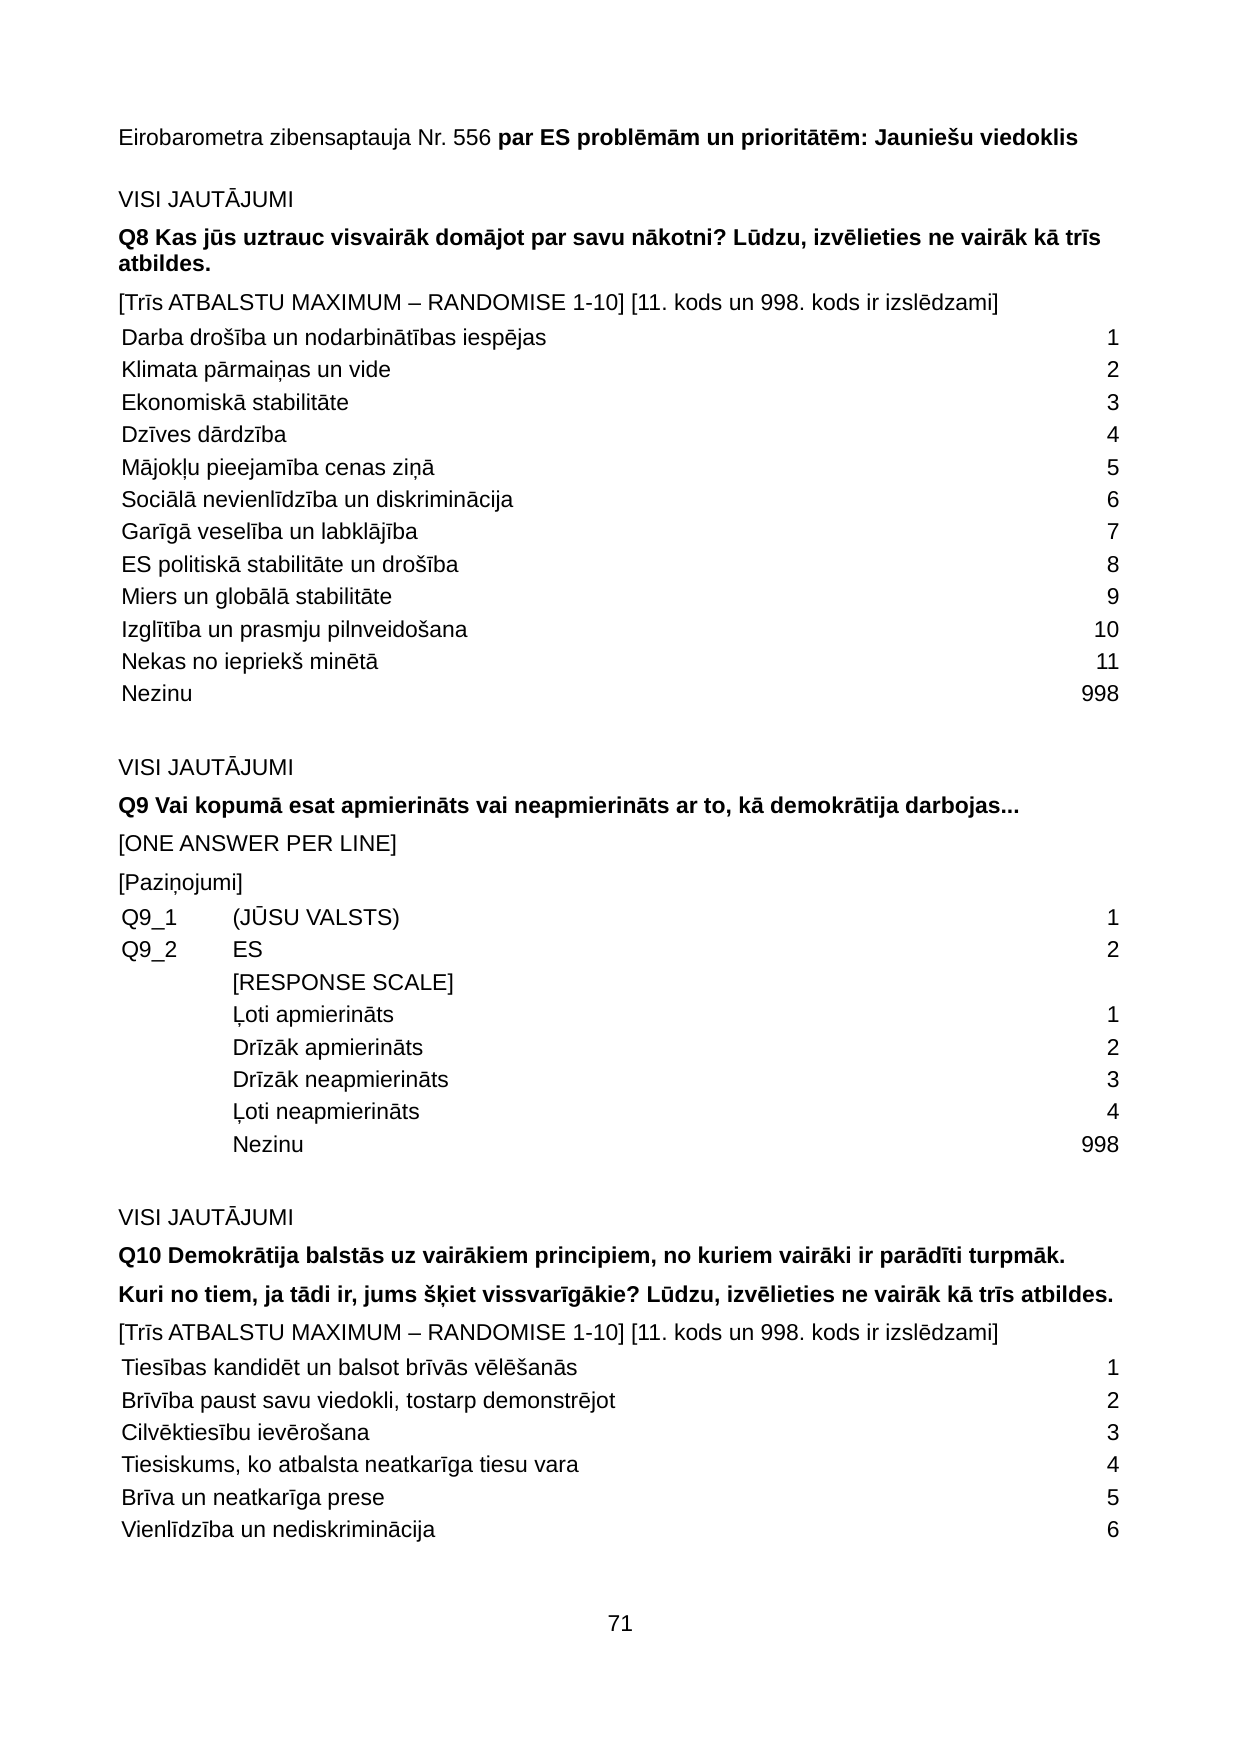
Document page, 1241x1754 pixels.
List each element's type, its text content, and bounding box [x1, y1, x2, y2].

table_cell 6 [986, 1513, 1122, 1546]
table_header 1 [986, 1351, 1122, 1383]
table_cell 3 [999, 1063, 1122, 1095]
text [Paziņojumi] [118, 868, 1122, 895]
text VISI JAUTĀJUMI [118, 754, 1122, 780]
text Q9 Vai kopumā esat apmierināts vai neapmierināts ar to, kā demokrātija darbojas... [118, 792, 1122, 818]
table_cell 998 [986, 677, 1122, 710]
text Q10 Demokrātija balstās uz vairākiem principiem, no kuriem vairāki ir parādīti turpmāk. [118, 1242, 1122, 1269]
table_cell Garīgā veselība un labklājība [118, 515, 986, 548]
table_cell Nezinu [229, 1128, 998, 1160]
text Kuri no tiem, ja tādi ir, jums šķiet vissvarīgākie? Lūdzu, izvēlieties ne vairāk kā trīs atbildes. [118, 1281, 1122, 1307]
table_cell 8 [986, 548, 1122, 580]
table_cell Nezinu [118, 677, 986, 710]
table_cell 9 [986, 580, 1122, 612]
table_cell Tiesiskums, ko atbalsta neatkarīga tiesu vara [118, 1448, 986, 1481]
table_header (JŪSU VALSTS) [229, 901, 998, 933]
text Q8 Kas jūs uztrauc visvairāk domājot par savu nākotni? Lūdzu, izvēlieties ne vairāk kā trīs atbildes. [118, 224, 1122, 277]
table_header Darba drošība un nodarbinātības iespējas [118, 321, 986, 353]
table_cell 3 [986, 386, 1122, 418]
table_cell Drīzāk neapmierināts [229, 1063, 998, 1095]
text [ONE ANSWER PER LINE] [118, 830, 1122, 857]
table_cell [118, 966, 229, 998]
table_cell [118, 998, 229, 1030]
table_cell 10 [986, 613, 1122, 645]
table_cell Miers un globālā stabilitāte [118, 580, 986, 612]
table_cell Klimata pārmaiņas un vide [118, 353, 986, 386]
table_cell Mājokļu pieejamība cenas ziņā [118, 451, 986, 483]
table_cell 4 [986, 418, 1122, 451]
table_header 1 [999, 901, 1122, 933]
table_cell Brīva un neatkarīga prese [118, 1481, 986, 1513]
table_cell Nekas no iepriekš minētā [118, 645, 986, 677]
table_cell Drīzāk apmierināts [229, 1030, 998, 1063]
table_cell Ekonomiskā stabilitāte [118, 386, 986, 418]
table_header Q9_1 [118, 901, 229, 933]
text VISI JAUTĀJUMI [118, 186, 1122, 212]
table_cell [118, 1030, 229, 1063]
table_cell Q9_2 [118, 933, 229, 966]
text [Trīs ATBALSTU MAXIMUM – RANDOMISE 1-10] [11. kods un 998. kods ir izslēdzami] [118, 1319, 1122, 1345]
table_cell Vienlīdzība un nediskriminācija [118, 1513, 986, 1546]
table_cell 1 [999, 998, 1122, 1030]
table_cell Sociālā nevienlīdzība un diskriminācija [118, 483, 986, 515]
table_header Tiesības kandidēt un balsot brīvās vēlēšanās [118, 1351, 986, 1383]
table_cell 2 [986, 353, 1122, 386]
table_cell 5 [986, 451, 1122, 483]
table_cell Cilvēktiesību ievērošana [118, 1416, 986, 1448]
table_cell Dzīves dārdzība [118, 418, 986, 451]
table_cell 6 [986, 483, 1122, 515]
table_cell 2 [999, 933, 1122, 966]
text [Trīs ATBALSTU MAXIMUM – RANDOMISE 1-10] [11. kods un 998. kods ir izslēdzami] [118, 289, 1122, 315]
table_cell 5 [986, 1481, 1122, 1513]
table_header 1 [986, 321, 1122, 353]
table_cell Izglītība un prasmju pilnveidošana [118, 613, 986, 645]
table_cell Brīvība paust savu viedokli, tostarp demonstrējot [118, 1384, 986, 1416]
table_cell 3 [986, 1416, 1122, 1448]
table_cell [999, 966, 1122, 998]
table_cell ES [229, 933, 998, 966]
table_cell ES politiskā stabilitāte un drošība [118, 548, 986, 580]
table_cell [118, 1095, 229, 1128]
table_cell 2 [986, 1384, 1122, 1416]
table_cell 4 [986, 1448, 1122, 1481]
text VISI JAUTĀJUMI [118, 1204, 1122, 1231]
table_cell 11 [986, 645, 1122, 677]
table_cell 2 [999, 1030, 1122, 1063]
table_cell [118, 1128, 229, 1160]
table_cell 998 [999, 1128, 1122, 1160]
table_cell Ļoti apmierināts [229, 998, 998, 1030]
table_cell [118, 1063, 229, 1095]
table_cell 7 [986, 515, 1122, 548]
table_cell [RESPONSE SCALE] [229, 966, 998, 998]
table_cell 4 [999, 1095, 1122, 1128]
table_cell Ļoti neapmierināts [229, 1095, 998, 1128]
